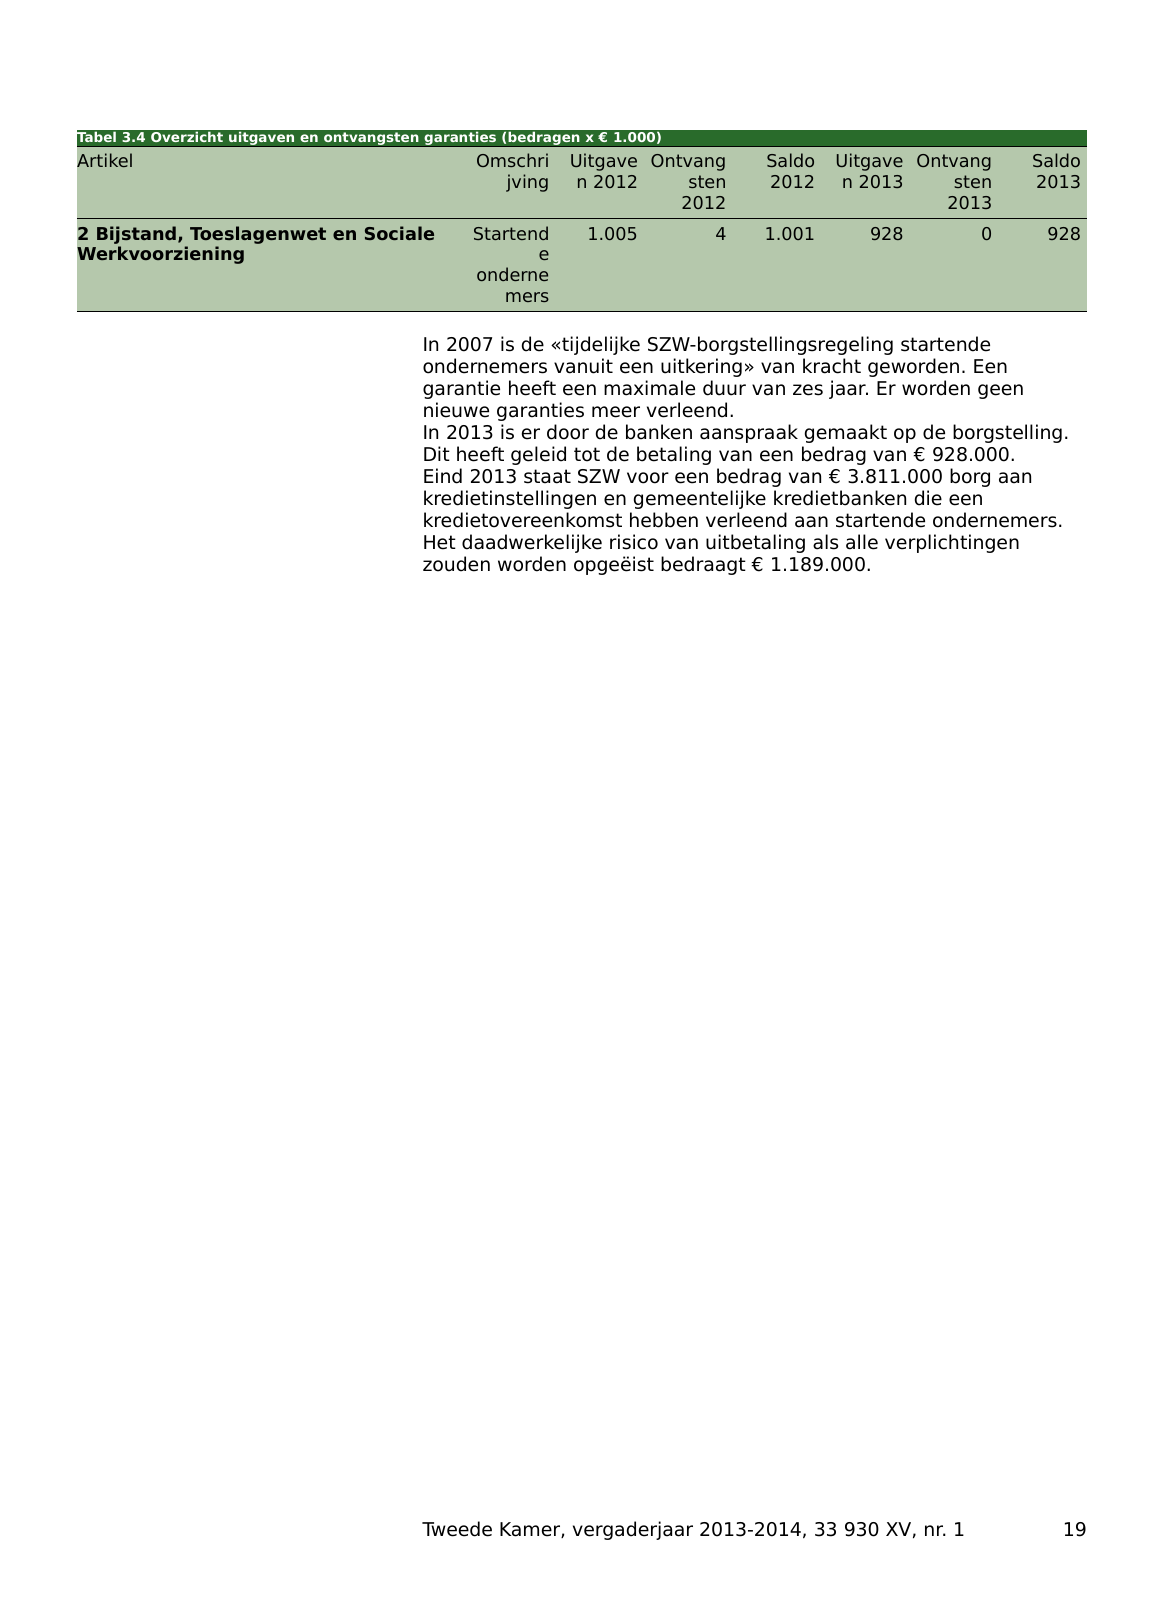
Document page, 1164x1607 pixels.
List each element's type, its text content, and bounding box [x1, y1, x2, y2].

text In 2007 is de «tijdelijke SZW-borgstellingsregeling startende ondernemers vanuit een uitkering» van kracht geworden. Een garantie heeft een maximale duur van zes jaar. Er worden geen nieuwe garanties meer verleend. [422, 334, 1087, 422]
table_cell 2 Bijstand, Toeslagenwet en Sociale Werkvoorziening [77, 219, 466, 311]
table_cell 1.005 [555, 219, 644, 311]
table_cell 0 [909, 219, 998, 311]
table_cell Saldo 2013 [998, 147, 1087, 218]
table_cell 928 [998, 219, 1087, 311]
table_cell Saldo 2012 [732, 147, 821, 218]
table_cell Uitgaven 2013 [821, 147, 909, 218]
table_cell Artikel [77, 147, 466, 218]
table_cell Uitgaven 2012 [555, 147, 644, 218]
text In 2013 is er door de banken aanspraak gemaakt op de borgstelling. Dit heeft geleid tot de betaling van een bedrag van € 928.000. [422, 422, 1087, 466]
table_cell 1.001 [732, 219, 821, 311]
table_cell 928 [821, 219, 909, 311]
text Eind 2013 staat SZW voor een bedrag van € 3.811.000 borg aan kredietinstellingen en gemeentelijke kredietbanken die een kredietovereenkomst hebben verleend aan startende ondernemers. Het daadwerkelijke risico van uitbetaling als alle verplichtingen zouden worden opgeëist bedraagt € 1.189.000. [422, 466, 1087, 576]
table_cell Omschrijving [466, 147, 555, 218]
table_cell Startende ondernemers [466, 219, 555, 311]
table_cell Ontvangsten 2012 [644, 147, 732, 218]
table_cell 4 [644, 219, 732, 311]
table_cell Ontvangsten 2013 [909, 147, 998, 218]
table_header Tabel 3.4 Overzicht uitgaven en ontvangsten garanties (bedragen x € 1.000) [77, 130, 1087, 146]
